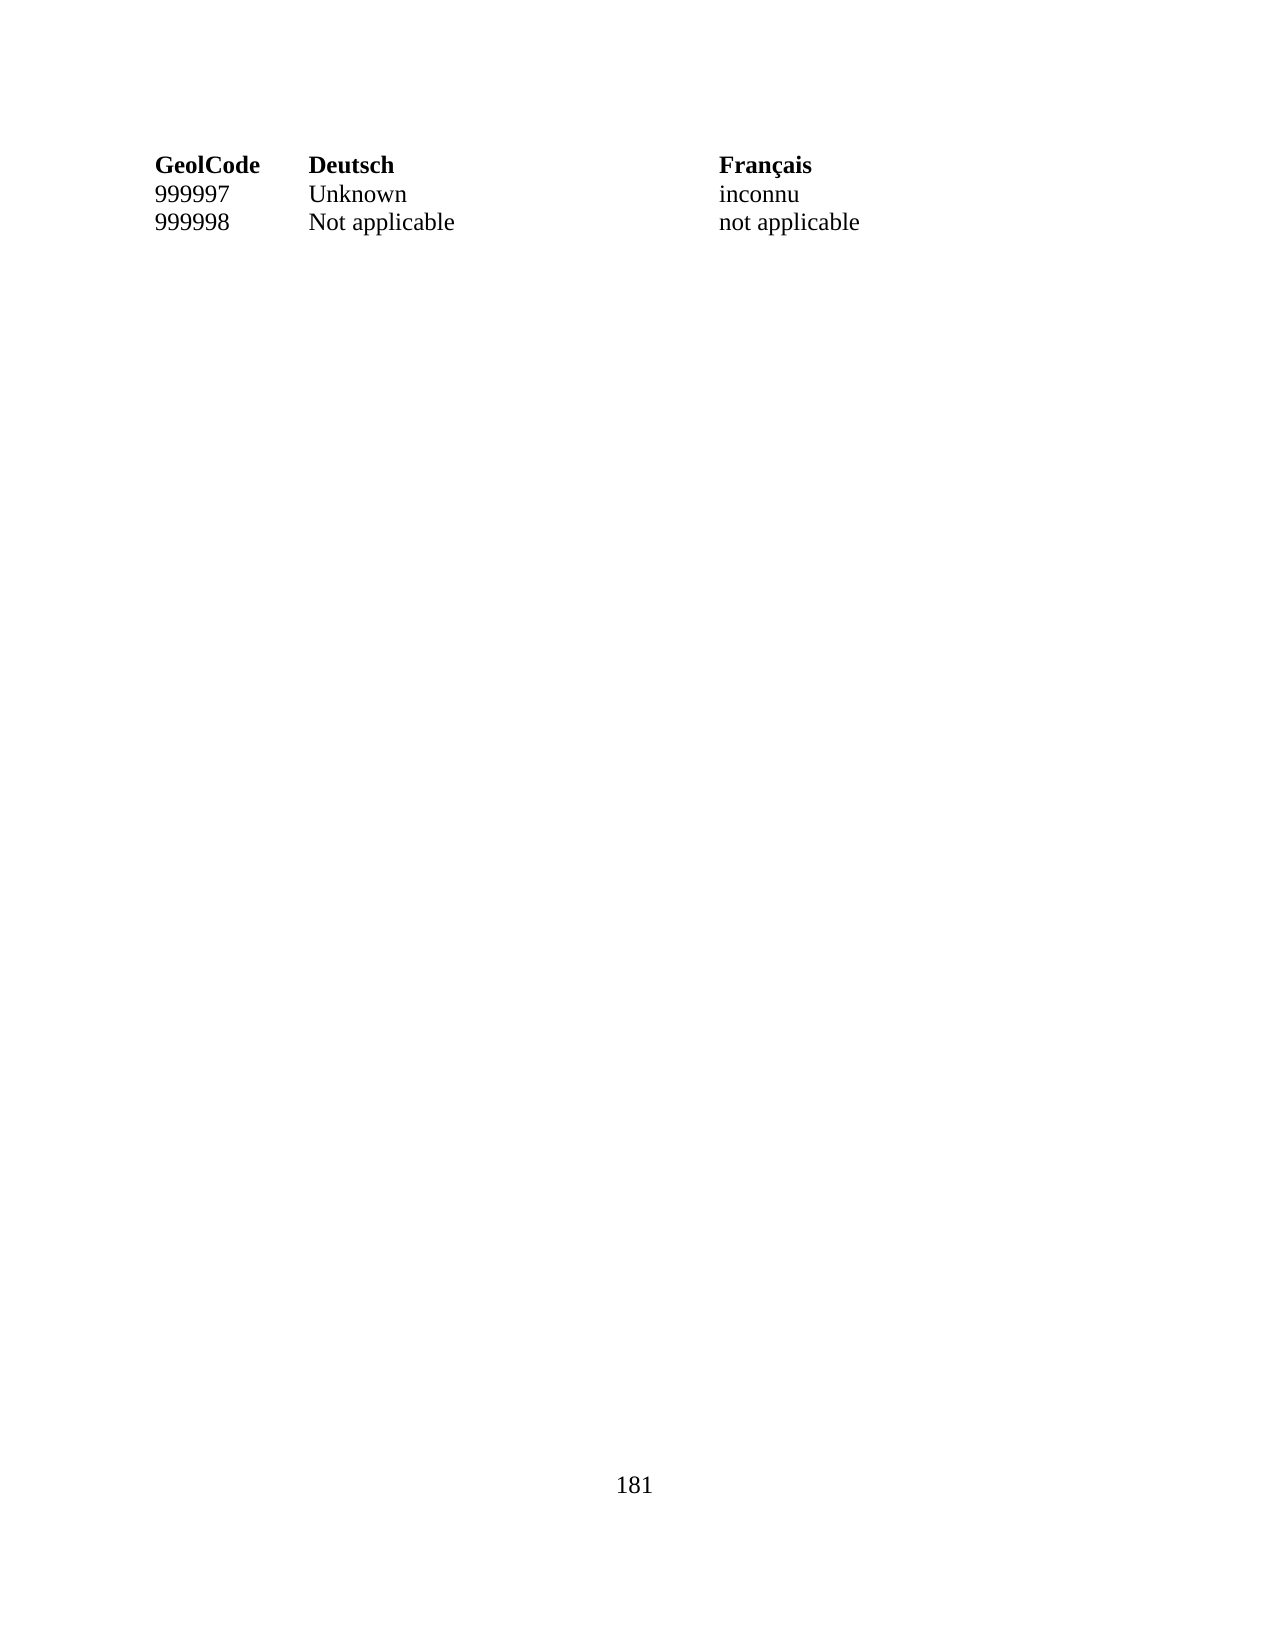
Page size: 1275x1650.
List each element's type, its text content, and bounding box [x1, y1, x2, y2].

table_cell not applicable [714, 208, 1125, 236]
table_cell Not applicable [304, 208, 714, 236]
table_cell Unknown [304, 179, 714, 207]
table_header Français [714, 150, 1125, 179]
table_cell 999997 [150, 179, 304, 207]
table_cell inconnu [714, 179, 1125, 207]
table_header Deutsch [304, 150, 714, 179]
table_cell 999998 [150, 208, 304, 236]
table_header GeolCode [150, 150, 304, 179]
